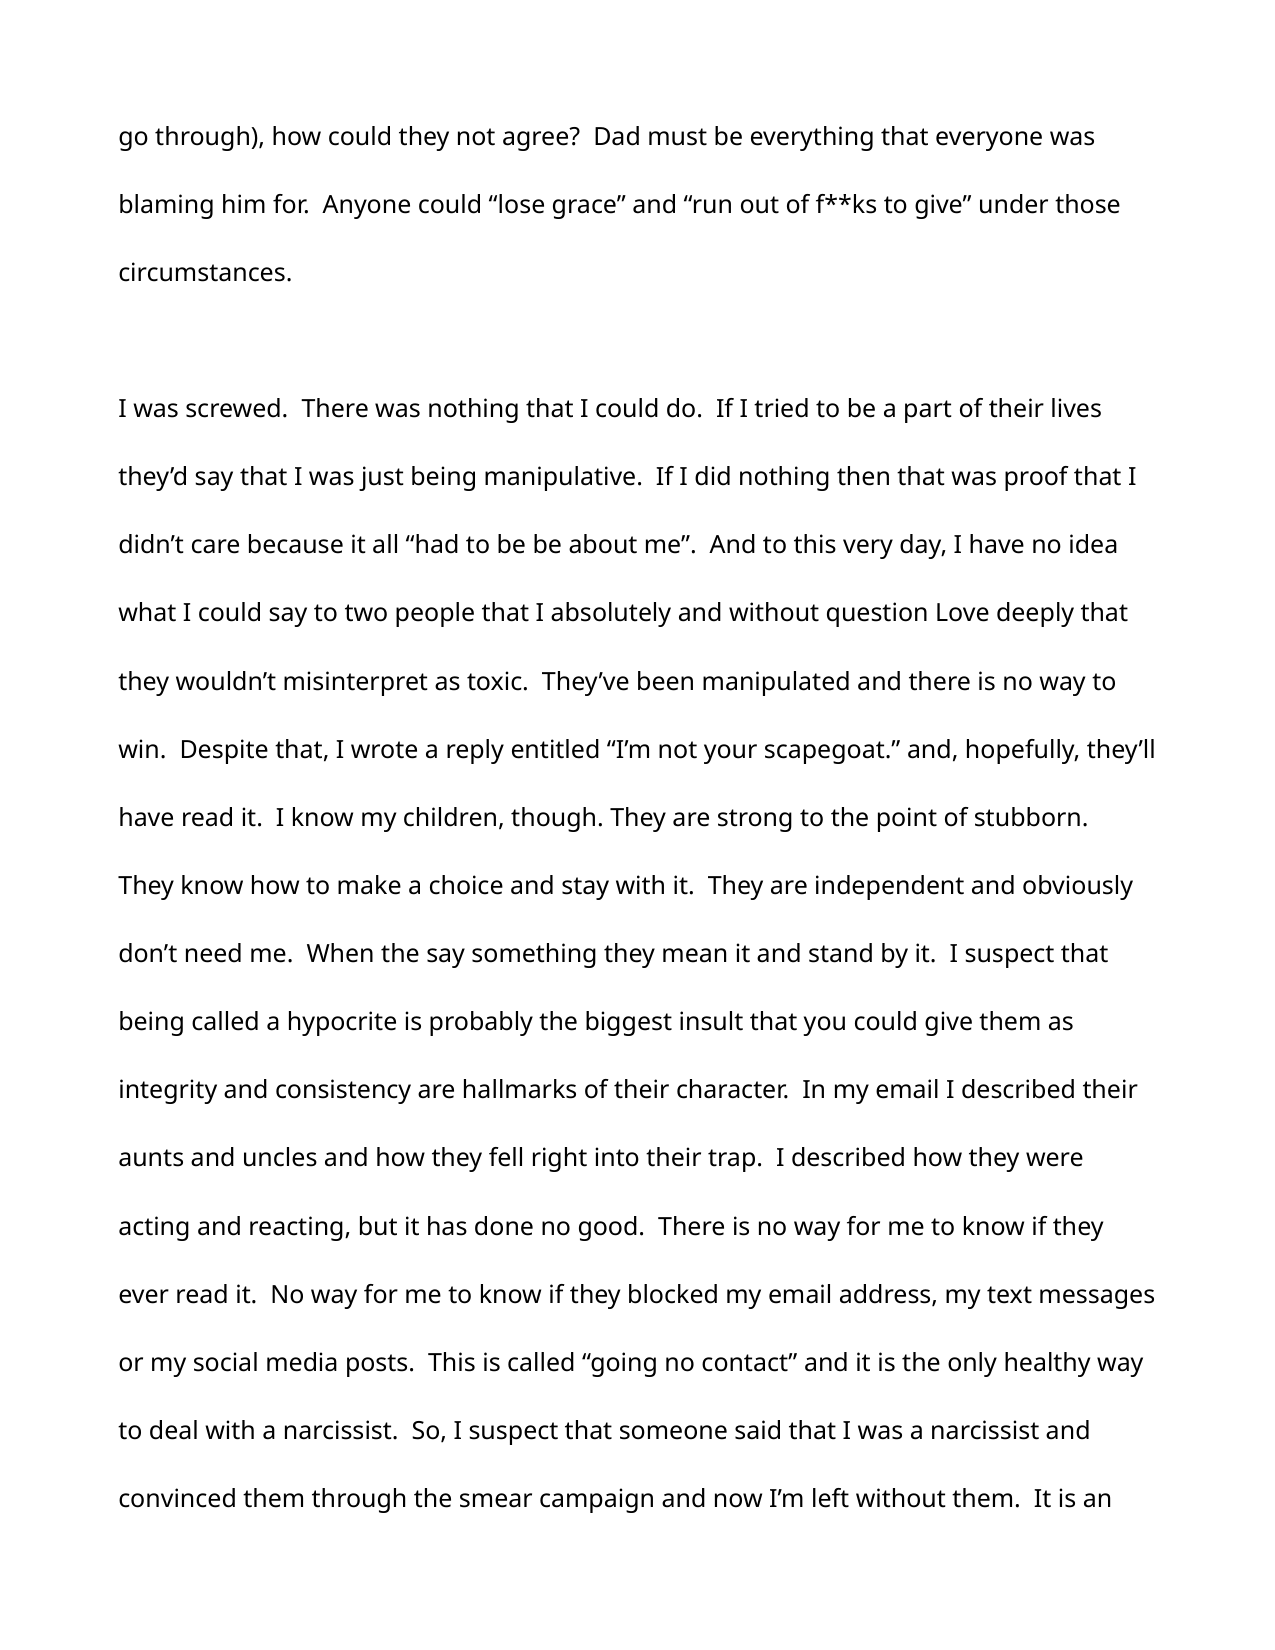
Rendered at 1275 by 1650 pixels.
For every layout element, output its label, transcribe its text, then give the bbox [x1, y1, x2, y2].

text go through), how could they not agree? Dad must be everything that everyone was blaming him for. Anyone could “lose grace” and “run out of f**ks to give” under those circumstances. [118, 118, 1157, 288]
text I was screwed. There was nothing that I could do. If I tried to be a part of their lives they’d say that I was just being manipulative. If I did nothing then that was proof that I didn’t care because it all “had to be be about me”. And to this very day, I have no idea what I could say to two people that I absolutely and without question Love deeply that they wouldn’t misinterpret as toxic. They’ve been manipulated and there is no way to win. Despite that, I wrote a reply entitled “I’m not your scapegoat.” and, hopefully, they’ll have read it. I know my children, though. They are strong to the point of stubborn. They know how to make a choice and stay with it. They are independent and obviously don’t need me. When the say something they mean it and stand by it. I suspect that being called a hypocrite is probably the biggest insult that you could give them as integrity and consistency are hallmarks of their character. In my email I described their aunts and uncles and how they fell right into their trap. I described how they were acting and reacting, but it has done no good. There is no way for me to know if they ever read it. No way for me to know if they blocked my email address, my text messages or my social media posts. This is called “going no contact” and it is the only healthy way to deal with a narcissist. So, I suspect that someone said that I was a narcissist and convinced them through the smear campaign and now I’m left without them. It is an [118, 391, 1157, 1515]
